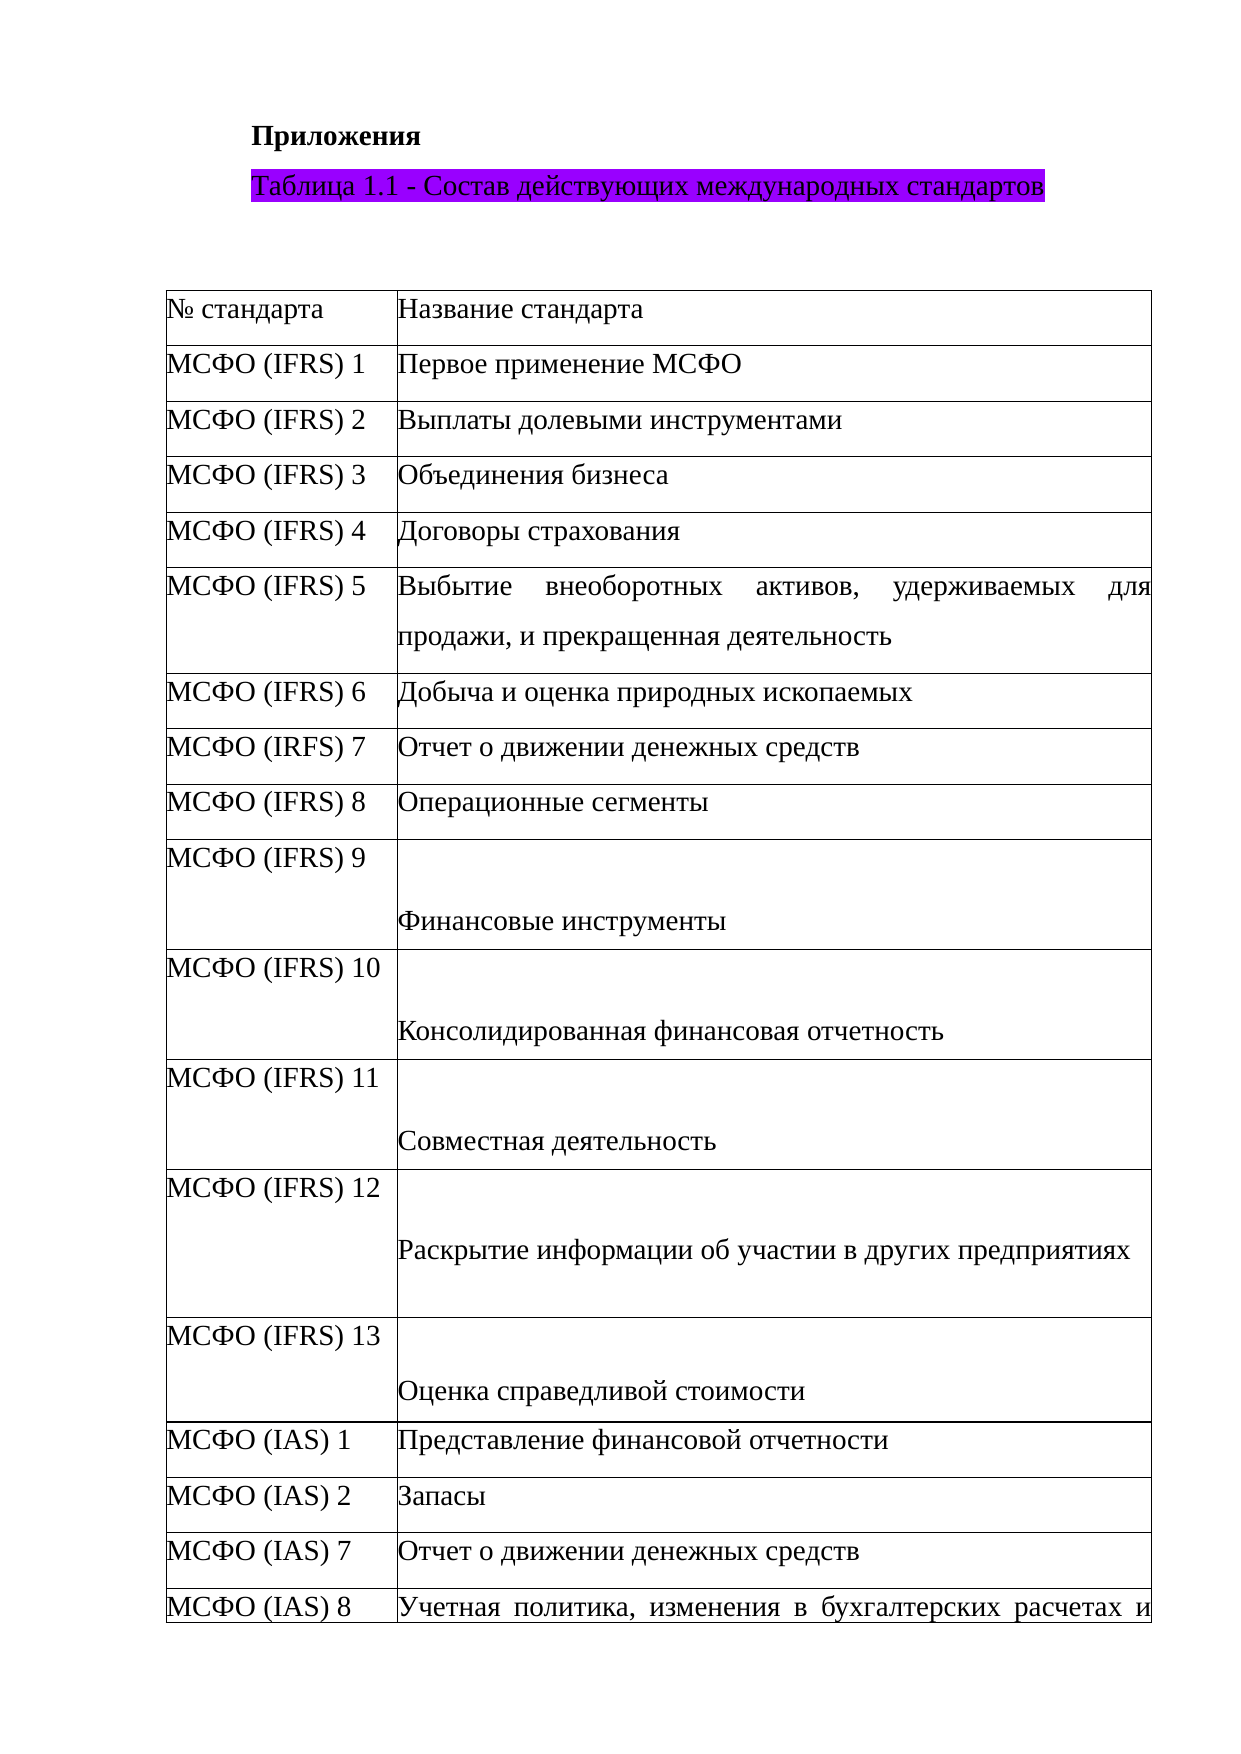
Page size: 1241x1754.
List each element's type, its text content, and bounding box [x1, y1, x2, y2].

table_cell Запасы [398, 1478, 1151, 1532]
table_cell Учетная политика, изменения в бухгалтерских расчетах и [398, 1589, 1151, 1622]
table_cell МСФО (IAS) 2 [167, 1478, 397, 1532]
table_cell МСФО (IAS) 1 [167, 1423, 397, 1477]
table_cell Первое применение МСФО [398, 346, 1151, 401]
table_cell Выбытие внеоборотных активов, удерживаемых для продажи, и прекращенная деятельность [398, 568, 1151, 673]
table_cell Добыча и оценка природных ископаемых [398, 674, 1151, 728]
table_cell МСФО (IAS) 7 [167, 1533, 397, 1588]
table_cell Оценка справедливой стоимости [398, 1318, 1151, 1421]
table_cell Отчет о движении денежных средств [398, 1533, 1151, 1588]
table_cell Финансовые инструменты [398, 840, 1151, 949]
table_cell Выплаты долевыми инструментами [398, 402, 1151, 456]
table_cell МСФО (IFRS) 11 [167, 1060, 397, 1169]
table_cell Отчет о движении денежных средств [398, 729, 1151, 783]
text Приложения [177, 118, 1152, 152]
table_cell МСФО (IFRS) 10 [167, 950, 397, 1059]
table_cell Раскрытие информации об участии в других предприятиях [398, 1170, 1151, 1317]
table_cell МСФО (IFRS) 8 [167, 785, 397, 839]
table_cell МСФО (IFRS) 1 [167, 346, 397, 401]
table_cell Договоры страхования [398, 513, 1151, 567]
text Таблица 1.1 - Состав действующих международных стандартов [177, 168, 1152, 202]
table_cell МСФО (IFRS) 12 [167, 1170, 397, 1317]
table_cell МСФО (IRFS) 7 [167, 729, 397, 783]
table_cell МСФО (IAS) 8 [167, 1589, 397, 1622]
table_cell МСФО (IFRS) 2 [167, 402, 397, 456]
table_cell Консолидированная финансовая отчетность [398, 950, 1151, 1059]
table_cell Представление финансовой отчетности [398, 1423, 1151, 1477]
table_header № стандарта [167, 291, 397, 345]
table_cell МСФО (IFRS) 13 [167, 1318, 397, 1421]
table_cell МСФО (IFRS) 6 [167, 674, 397, 728]
table_cell МСФО (IFRS) 3 [167, 457, 397, 512]
table_cell Операционные сегменты [398, 785, 1151, 839]
table_cell МСФО (IFRS) 4 [167, 513, 397, 567]
table_cell МСФО (IFRS) 9 [167, 840, 397, 949]
table_cell Объединения бизнеса [398, 457, 1151, 512]
table_cell Совместная деятельность [398, 1060, 1151, 1169]
table_header Название стандарта [398, 291, 1151, 345]
table_cell МСФО (IFRS) 5 [167, 568, 397, 673]
